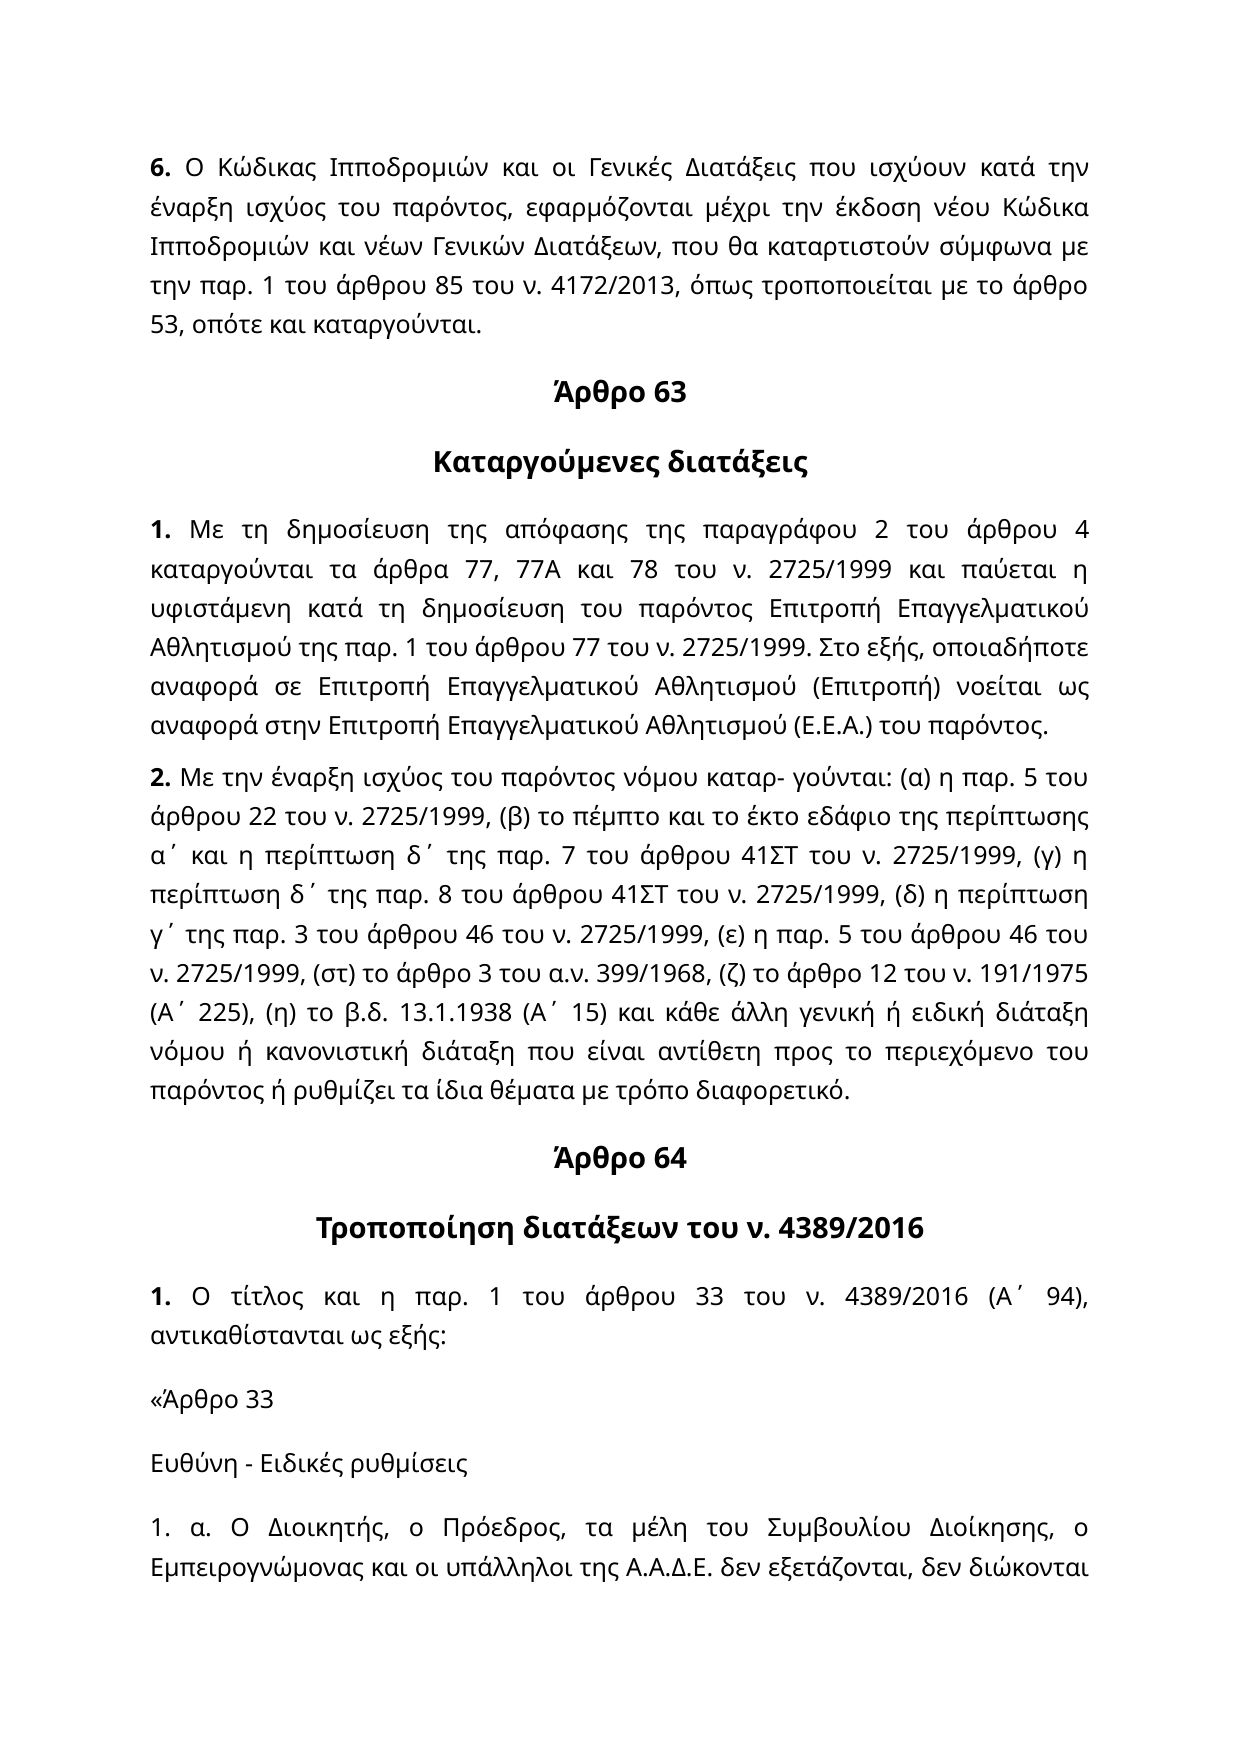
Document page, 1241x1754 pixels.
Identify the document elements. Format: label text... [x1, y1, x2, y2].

text 1. Με τη δημοσίευση της απόφασης της παραγράφου 2 του άρθρου 4 καταργούνται τα άρθρα 77, 77Α και 78 του ν. 2725/1999 και παύεται η υφιστάμενη κατά τη δημοσίευση του παρόντος Επιτροπή Επαγγελματικού Αθλητισμού της παρ. 1 του άρθρου 77 του ν. 2725/1999. Στο εξής, οποιαδήποτε αναφορά σε Επιτροπή Επαγγελματικού Αθλητισμού (Επιτροπή) νοείται ως αναφορά στην Επιτροπή Επαγγελματικού Αθλητισμού (Ε.Ε.Α.) του παρόντος. [150, 512, 1090, 742]
subtitle Άρθρο 63 [150, 371, 1090, 411]
subtitle Καταργούμενες διατάξεις [150, 441, 1090, 481]
text 1. Ο τίτλος και η παρ. 1 του άρθρου 33 του ν. 4389/2016 (Α΄ 94), αντικαθίστανται ως εξής: [150, 1278, 1090, 1352]
text 1. α. Ο Διοικητής, ο Πρόεδρος, τα μέλη του Συμβουλίου Διοίκησης, ο Εμπειρογνώμονας και οι υπάλληλοι της Α.Α.Δ.Ε. δεν εξετάζονται, δεν διώκονται [150, 1510, 1090, 1583]
text Ευθύνη - Ειδικές ρυθμίσεις [150, 1446, 1090, 1480]
subtitle Άρθρο 64 [150, 1137, 1090, 1177]
text «Άρθρο 33 [150, 1382, 1090, 1416]
text 2. Με την έναρξη ισχύος του παρόντος νόμου καταρ- γούνται: (α) η παρ. 5 του άρθρου 22 του ν. 2725/1999, (β) το πέμπτο και το έκτο εδάφιο της περίπτωσης α΄ και η περίπτωση δ΄ της παρ. 7 του άρθρου 41ΣΤ του ν. 2725/1999, (γ) η περίπτωση δ΄ της παρ. 8 του άρθρου 41ΣΤ του ν. 2725/1999, (δ) η περίπτωση γ΄ της παρ. 3 του άρθρου 46 του ν. 2725/1999, (ε) η παρ. 5 του άρθρου 46 του ν. 2725/1999, (στ) το άρθρο 3 του α.ν. 399/1968, (ζ) το άρθρο 12 του ν. 191/1975 (Α΄ 225), (η) το β.δ. 13.1.1938 (Α΄ 15) και κάθε άλλη γενική ή ειδική διάταξη νόμου ή κανονιστική διάταξη που είναι αντίθετη προς το περιεχόμενο του παρόντος ή ρυθμίζει τα ίδια θέματα με τρόπο διαφορετικό. [150, 759, 1090, 1107]
text 6. Ο Κώδικας Ιπποδρομιών και οι Γενικές Διατάξεις που ισχύουν κατά την έναρξη ισχύος του παρόντος, εφαρμόζονται μέχρι την έκδοση νέου Κώδικα Ιπποδρομιών και νέων Γενικών Διατάξεων, που θα καταρτιστούν σύμφωνα με την παρ. 1 του άρθρου 85 του ν. 4172/2013, όπως τροποποιείται με το άρθρο 53, οπότε και καταργούνται. [150, 150, 1090, 341]
subtitle Τροποποίηση διατάξεων του ν. 4389/2016 [150, 1208, 1090, 1247]
